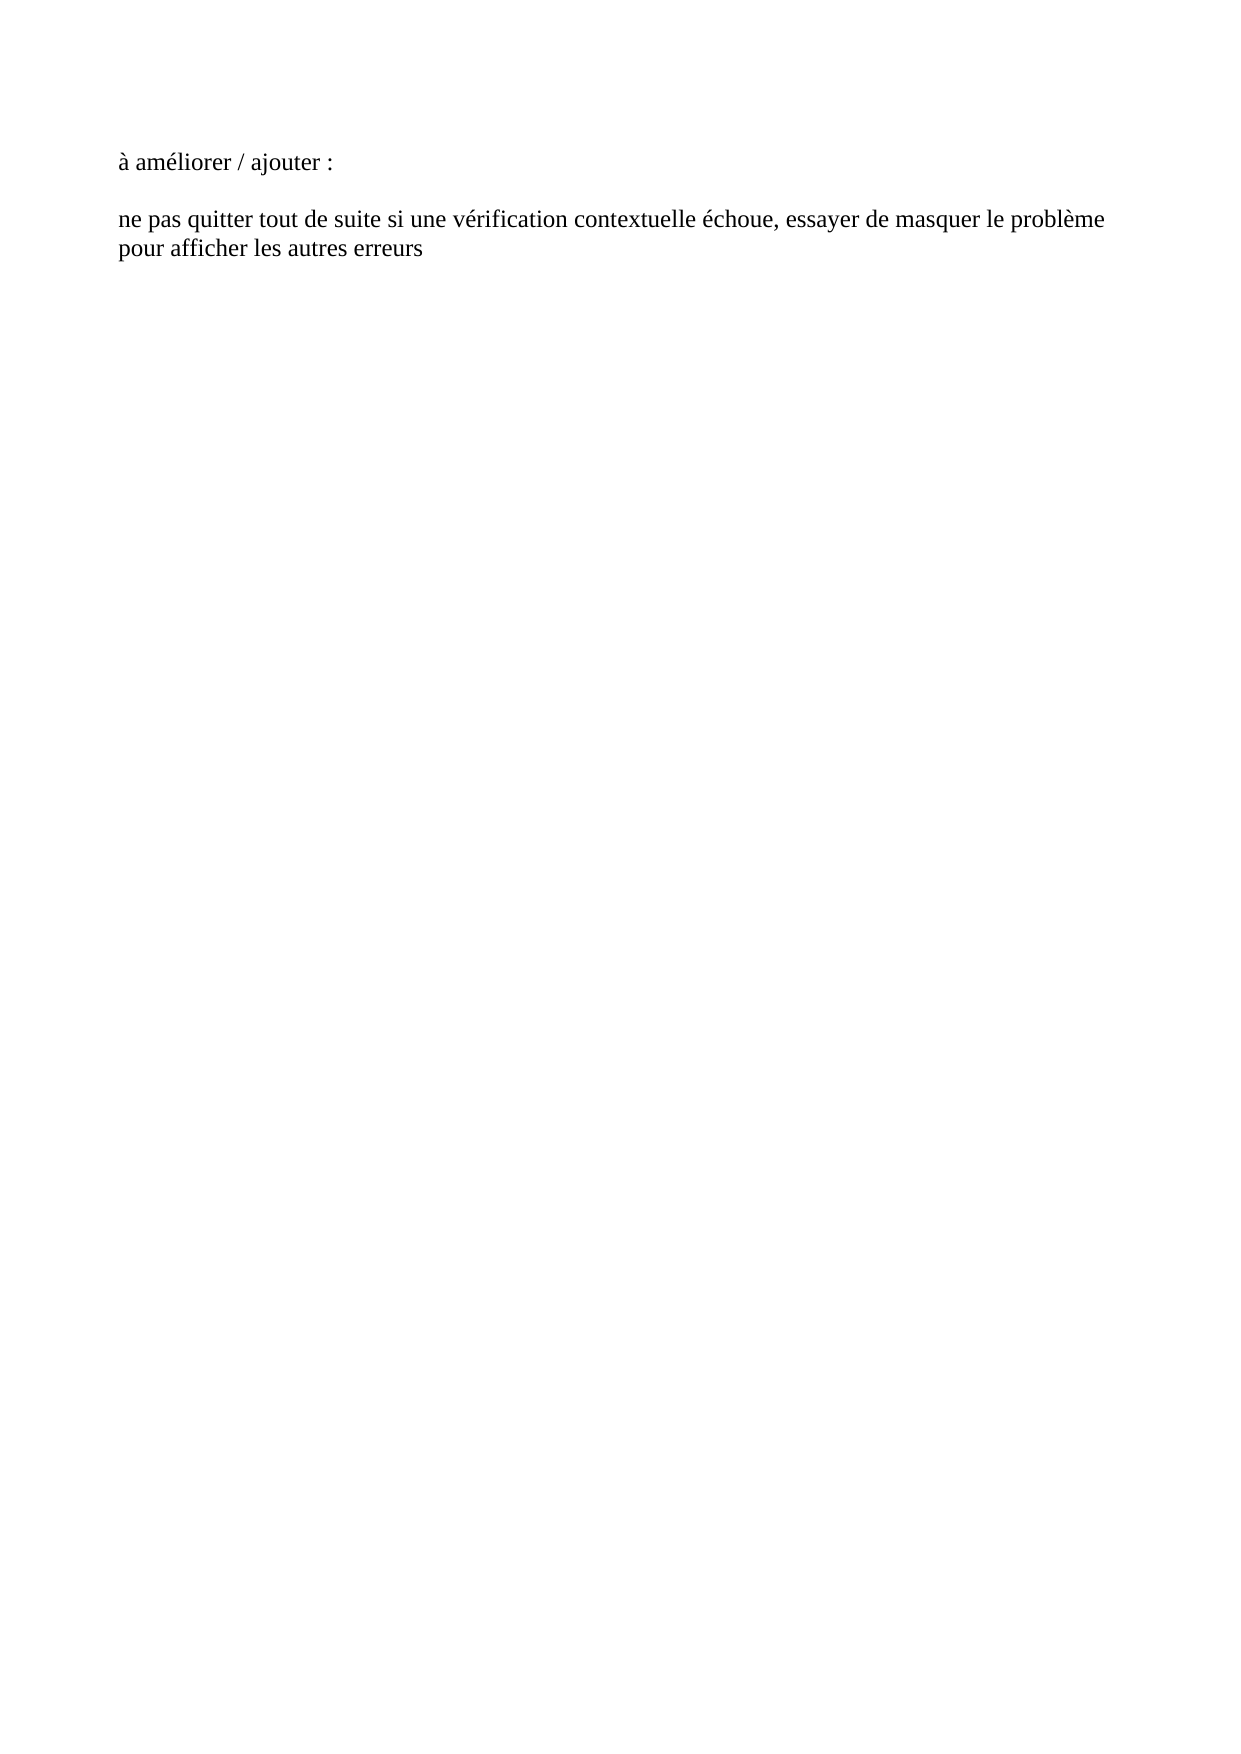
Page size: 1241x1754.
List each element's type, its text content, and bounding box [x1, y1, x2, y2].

text ne pas quitter tout de suite si une vérification contextuelle échoue, essayer de masquer le problème pour afficher les autres erreurs [118, 204, 1122, 262]
text à améliorer / ajouter : [118, 147, 1122, 176]
